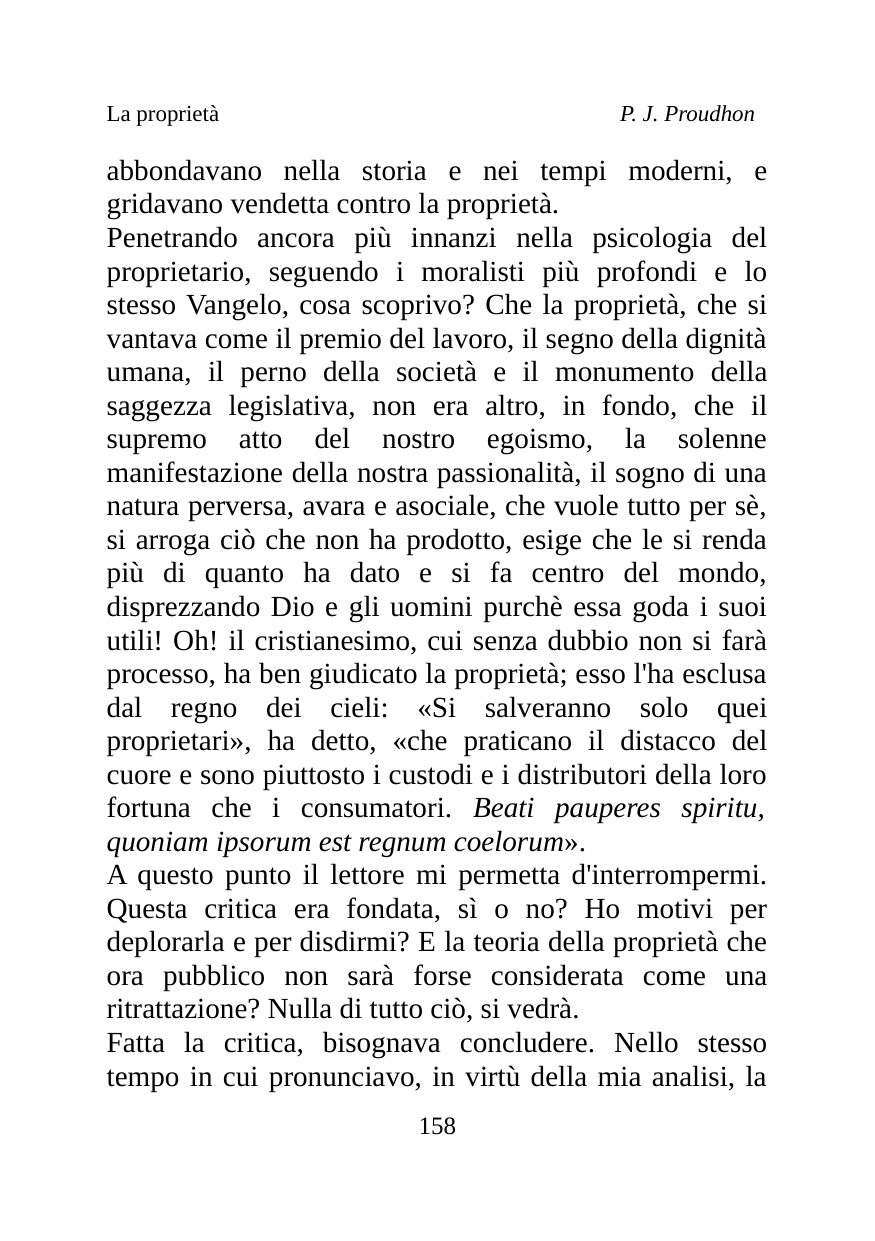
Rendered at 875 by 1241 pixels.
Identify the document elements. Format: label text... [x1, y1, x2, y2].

text A questo punto il lettore mi permetta d'interrompermi. Questa critica era fondata, sì o no? Ho motivi per deplorarla e per disdirmi? E la teoria della proprietà che ora pubblico non sarà forse considerata come una ritrattazione? Nulla di tutto ciò, si vedrà. [106, 857, 768, 1025]
text Penetrando ancora più innanzi nella psicologia del proprietario, seguendo i moralisti più profondi e lo stesso Vangelo, cosa scoprivo? Che la proprietà, che si vantava come il premio del lavoro, il segno della dignità umana, il perno della società e il monumento della saggezza legislativa, non era altro, in fondo, che il supremo atto del nostro egoismo, la solenne manifestazione della nostra passionalità, il sogno di una natura perversa, avara e asociale, che vuole tutto per sè, si arroga ciò che non ha prodotto, esige che le si renda più di quanto ha dato e si fa centro del mondo, disprezzando Dio e gli uomini purchè essa goda i suoi utili! Oh! il cristianesimo, cui senza dubbio non si farà processo, ha ben giudicato la proprietà; esso l'ha esclusa dal regno dei cieli: «Si salveranno solo quei proprietari», ha detto, «che praticano il distacco del cuore e sono piuttosto i custodi e i distributori della loro fortuna che i consumatori. Beati pauperes spiritu, quoniam ipsorum est regnum coelorum». [106, 220, 768, 857]
text abbondavano nella storia e nei tempi moderni, e gridavano vendetta contro la proprietà. [106, 153, 768, 220]
text Fatta la critica, bisognava concludere. Nello stesso tempo in cui pronunciavo, in virtù della mia analisi, la [106, 1025, 768, 1092]
